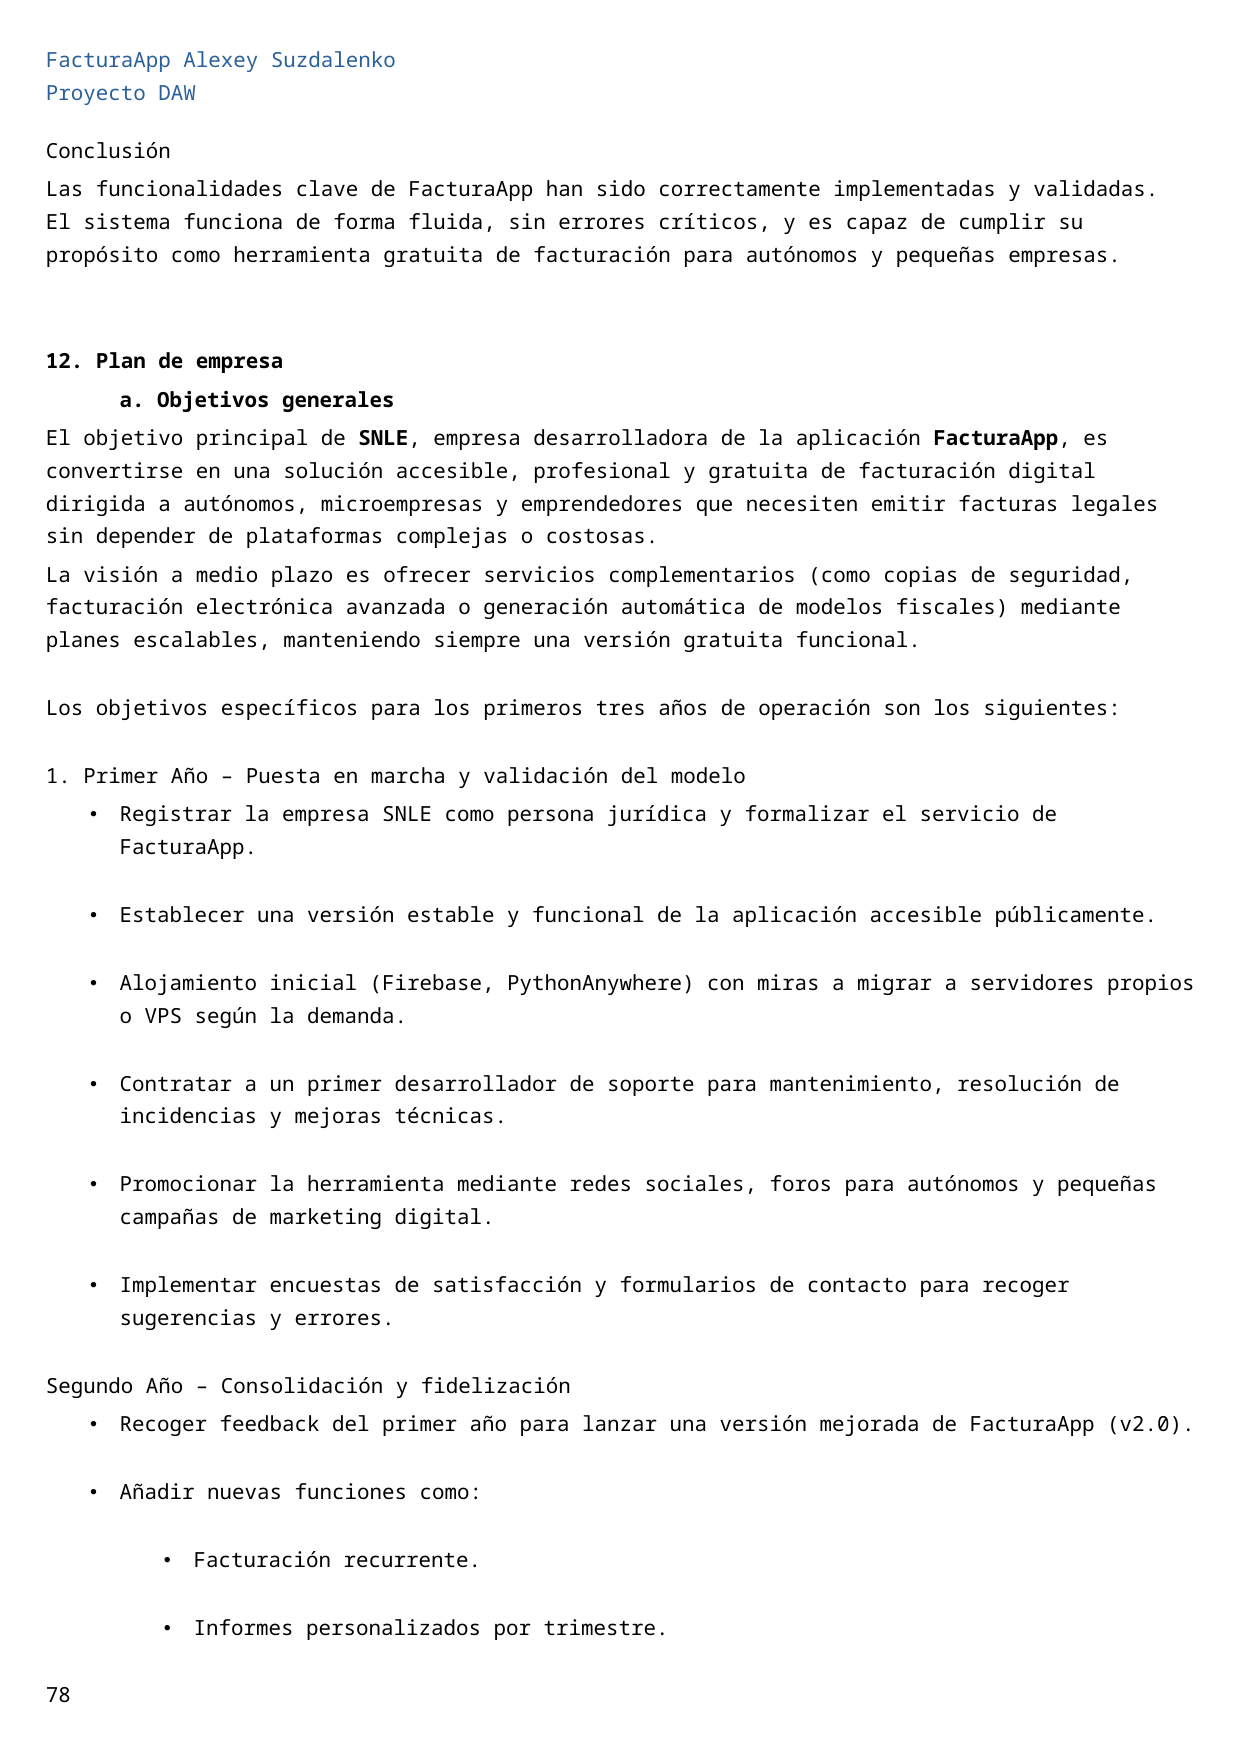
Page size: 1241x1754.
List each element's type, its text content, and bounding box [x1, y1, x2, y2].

text El objetivo principal de SNLE, empresa desarrolladora de la aplicación FacturaApp, es convertirse en una solución accesible, profesional y gratuita de facturación digital dirigida a autónomos, microempresas y emprendedores que necesiten emitir facturas legales sin depender de plataformas complejas o costosas. [46, 423, 1195, 550]
list Facturación recurrente. [164, 1545, 1195, 1574]
list Contratar a un primer desarrollador de soporte para mantenimiento, resolución de incidencias y mejoras técnicas. [90, 1069, 1195, 1130]
list Registrar la empresa SNLE como persona jurídica y formalizar el servicio de FacturaApp. [90, 799, 1195, 861]
list Recoger feedback del primer año para lanzar una versión mejorada de FacturaApp (v2.0). [90, 1409, 1195, 1438]
list Promocionar la herramienta mediante redes sociales, foros para autónomos y pequeñas campañas de marketing digital. [90, 1169, 1195, 1231]
list Establecer una versión estable y funcional de la aplicación accesible públicamente. [90, 900, 1195, 929]
list Implementar encuestas de satisfacción y formularios de contacto para recoger sugerencias y errores. [90, 1270, 1195, 1331]
subtitle Segundo Año – Consolidación y fidelización [46, 1371, 1195, 1399]
list Informes personalizados por trimestre. [164, 1613, 1195, 1642]
text La visión a medio plazo es ofrecer servicios complementarios (como copias de seguridad, facturación electrónica avanzada o generación automática de modelos fiscales) mediante planes escalables, manteniendo siempre una versión gratuita funcional. [46, 560, 1195, 653]
subtitle 1. Primer Año – Puesta en marcha y validación del modelo [46, 761, 1195, 789]
text a. Objetivos generales [46, 385, 1195, 413]
list Alojamiento inicial (Firebase, PythonAnywhere) con miras a migrar a servidores propios o VPS según la demanda. [90, 968, 1195, 1029]
text Los objetivos específicos para los primeros tres años de operación son los siguientes: [46, 693, 1195, 721]
subtitle Conclusión [46, 136, 1195, 164]
text Las funcionalidades clave de FacturaApp han sido correctamente implementadas y validadas. El sistema funciona de forma fluida, sin errores críticos, y es capaz de cumplir su propósito como herramienta gratuita de facturación para autónomos y pequeñas empresas. [46, 174, 1195, 268]
list Añadir nuevas funciones como: [90, 1477, 1195, 1506]
text 12. Plan de empresa [46, 346, 1195, 375]
